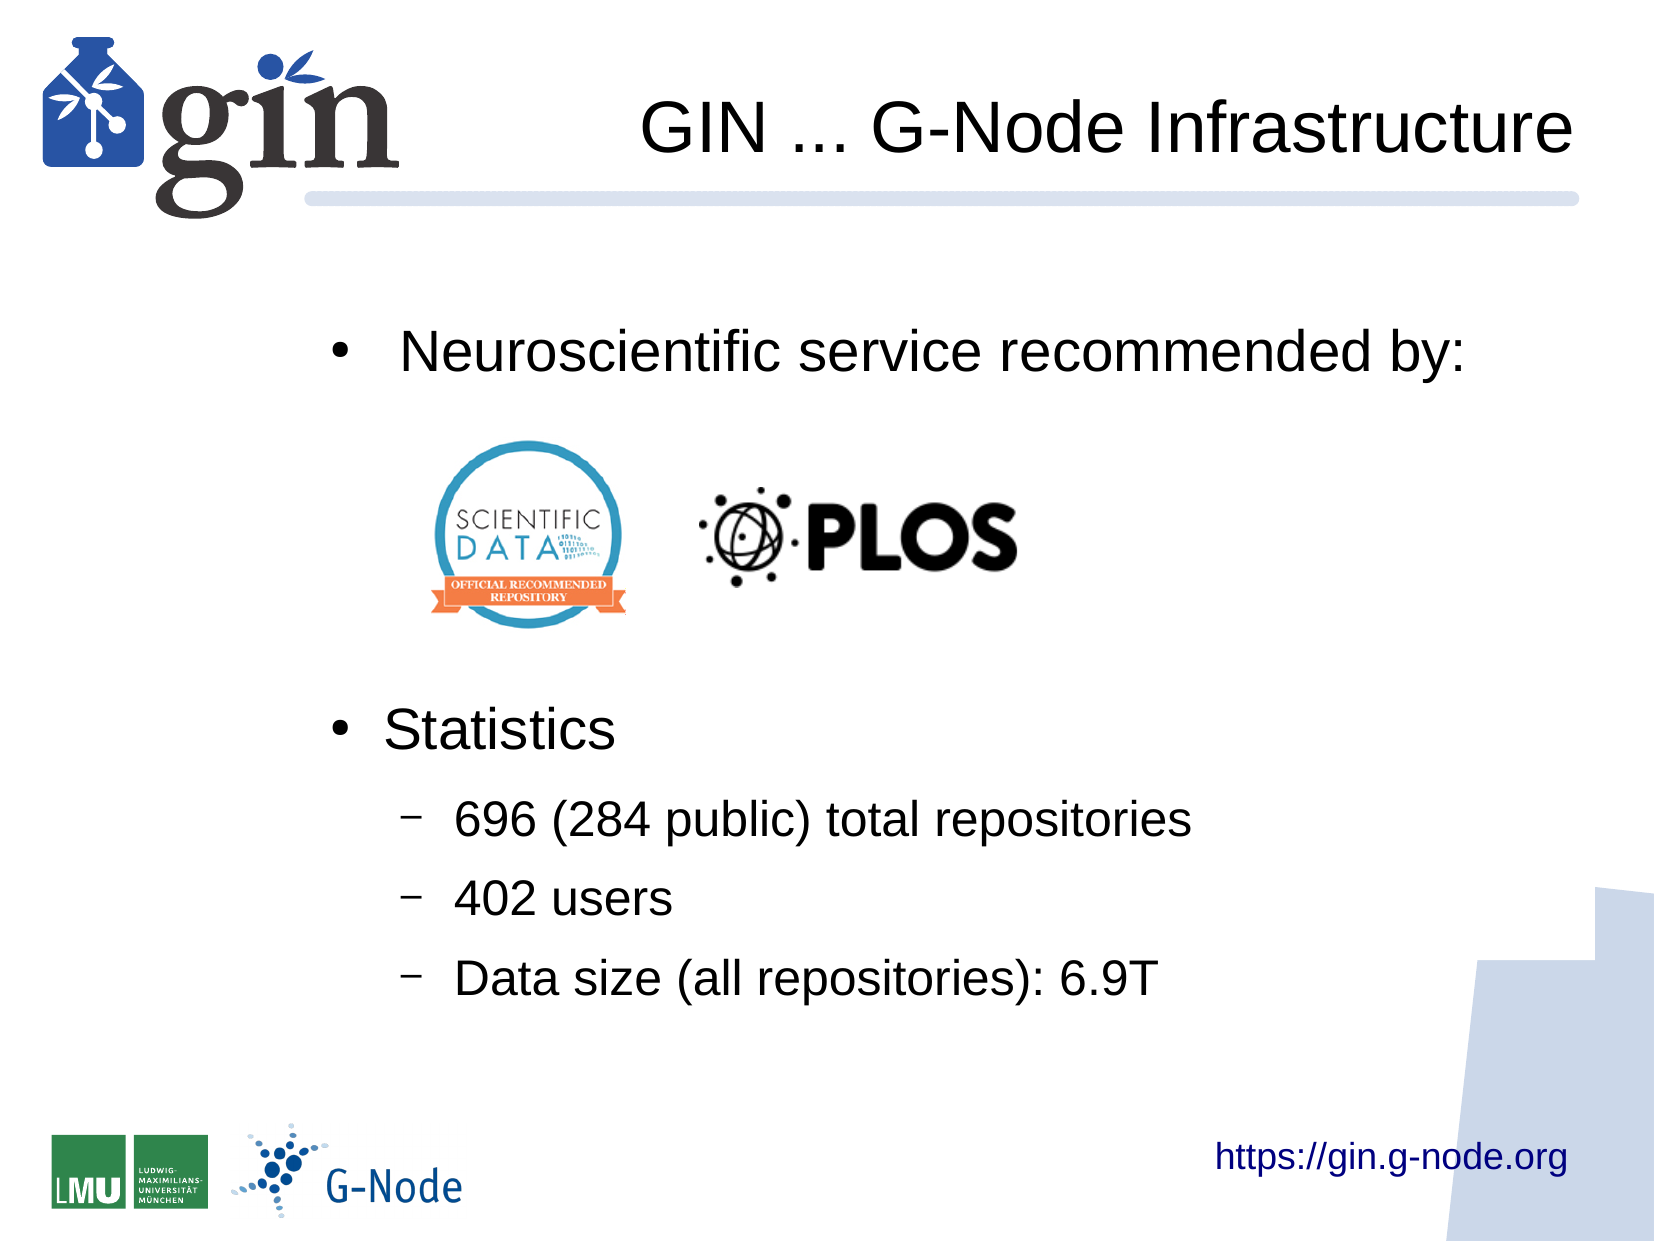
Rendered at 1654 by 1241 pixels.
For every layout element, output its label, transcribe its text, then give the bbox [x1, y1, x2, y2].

list Neuroscientific service recommended by: Statistics 696 (284 public) total repositories 402 users Data size (all repositories): 6.9T [312, 318, 1595, 961]
picture [33, 30, 409, 224]
picture [230, 1123, 467, 1219]
text_box GIN ... G-Node Infrastructure [87, 30, 1576, 226]
picture [699, 487, 1019, 588]
picture [431, 437, 626, 633]
text_box https://gin.g-node.org [1200, 1128, 1625, 1186]
